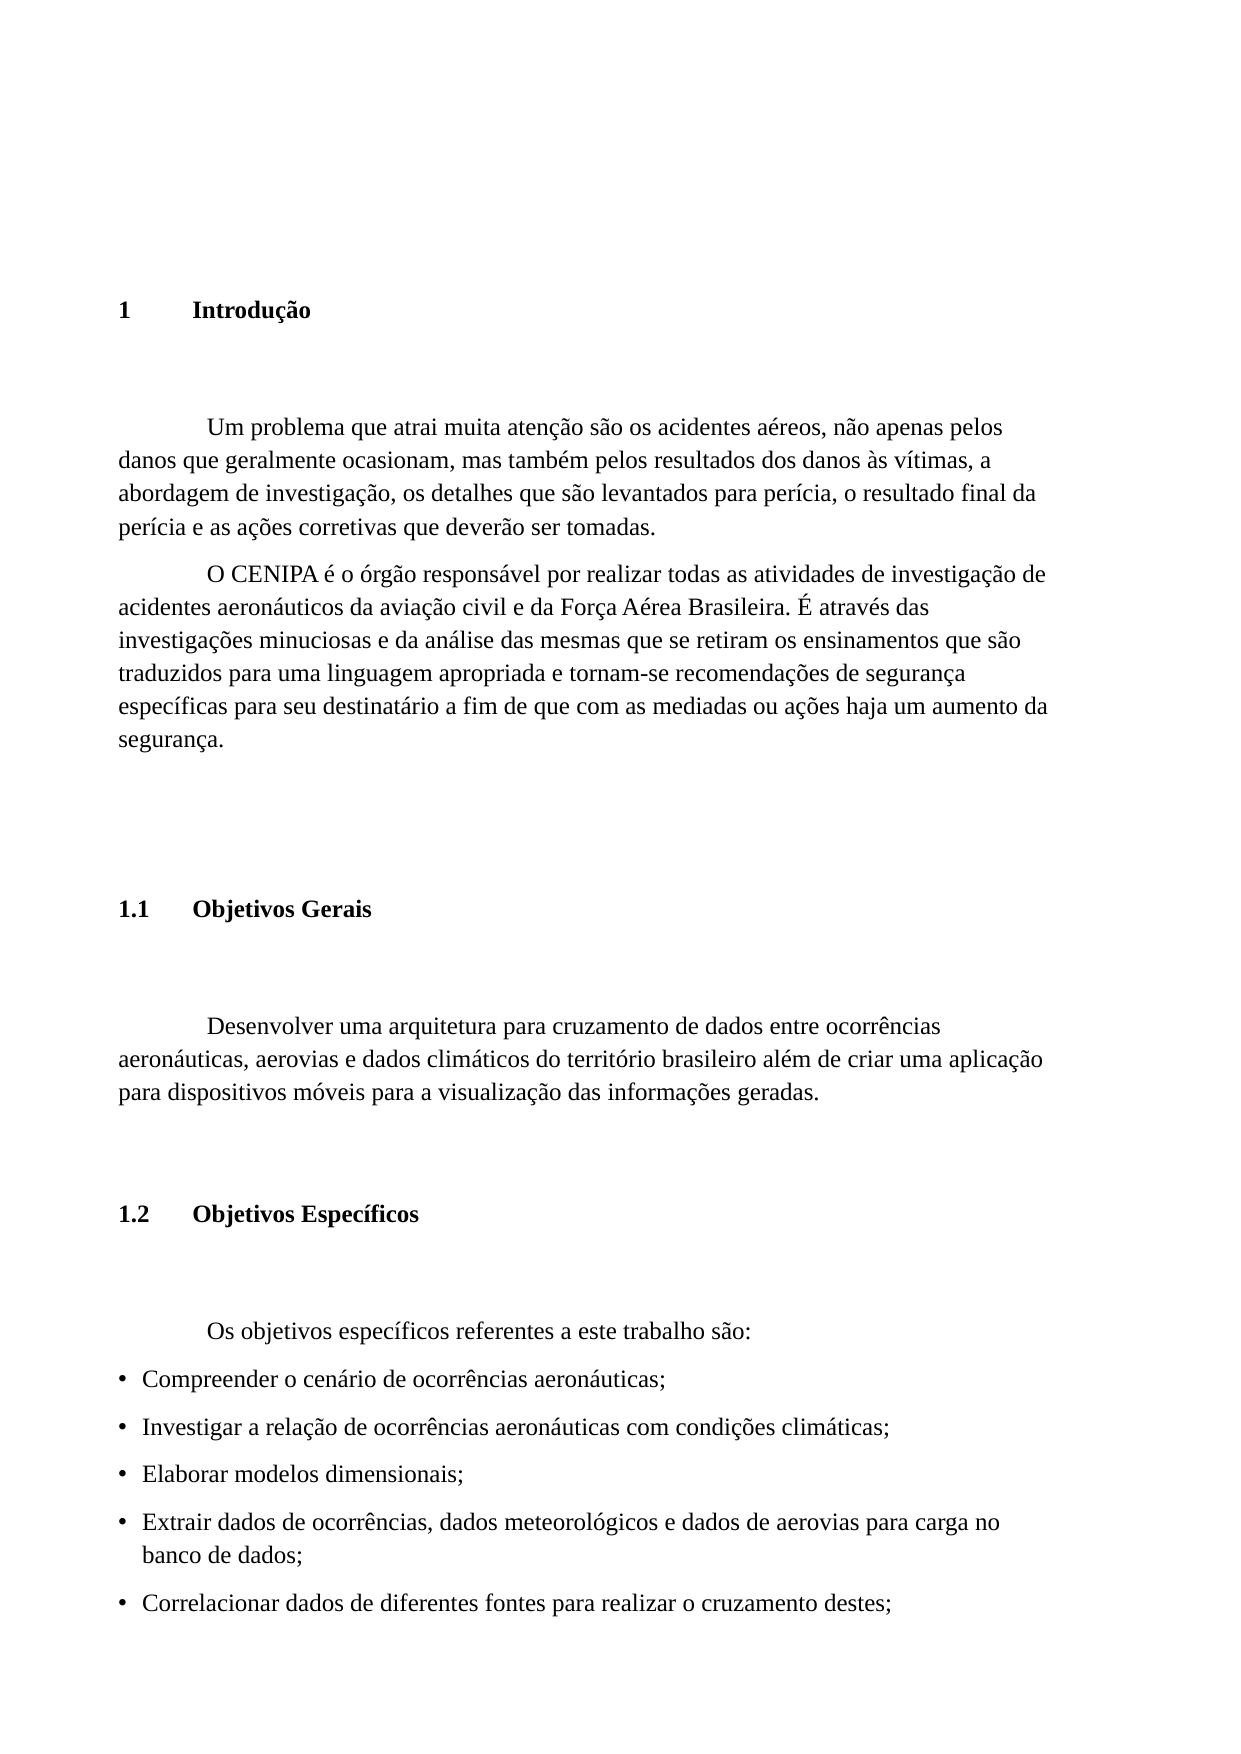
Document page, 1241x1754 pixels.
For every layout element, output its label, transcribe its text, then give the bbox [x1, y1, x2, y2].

list Elaborar modelos dimensionais; [118, 1459, 1063, 1488]
text O CENIPA é o órgão responsável por realizar todas as atividades de investigação de acidentes aeronáuticos da aviação civil e da Força Aérea Brasileira. É através das investigações minuciosas e da análise das mesmas que se retiram os ensinamentos que são traduzidos para uma linguagem apropriada e tornam-se recomendações de segurança específicas para seu destinatário a fim de que com as mediadas ou ações haja um aumento da segurança. [118, 559, 1063, 753]
list Compreender o cenário de ocorrências aeronáuticas; [118, 1364, 1063, 1393]
list Correlacionar dados de diferentes fontes para realizar o cruzamento destes; [118, 1588, 1063, 1617]
subtitle Objetivos Específicos [118, 1199, 1063, 1227]
text Um problema que atrai muita atenção são os acidentes aéreos, não apenas pelos danos que geralmente ocasionam, mas também pelos resultados dos danos às vítimas, a abordagem de investigação, os detalhes que são levantados para perícia, o resultado final da perícia e as ações corretivas que deverão ser tomadas. [118, 412, 1063, 540]
text Desenvolver uma arquitetura para cruzamento de dados entre ocorrências aeronáuticas, aerovias e dados climáticos do território brasileiro além de criar uma aplicação para dispositivos móveis para a visualização das informações geradas. [118, 1011, 1063, 1106]
subtitle Objetivos Gerais [118, 894, 1063, 923]
subtitle Introdução [118, 295, 1063, 324]
list Investigar a relação de ocorrências aeronáuticas com condições climáticas; [118, 1412, 1063, 1440]
text Os objetivos específicos referentes a este trabalho são: [118, 1316, 1063, 1345]
list Extrair dados de ocorrências, dados meteorológicos e dados de aerovias para carga no banco de dados; [118, 1507, 1063, 1569]
